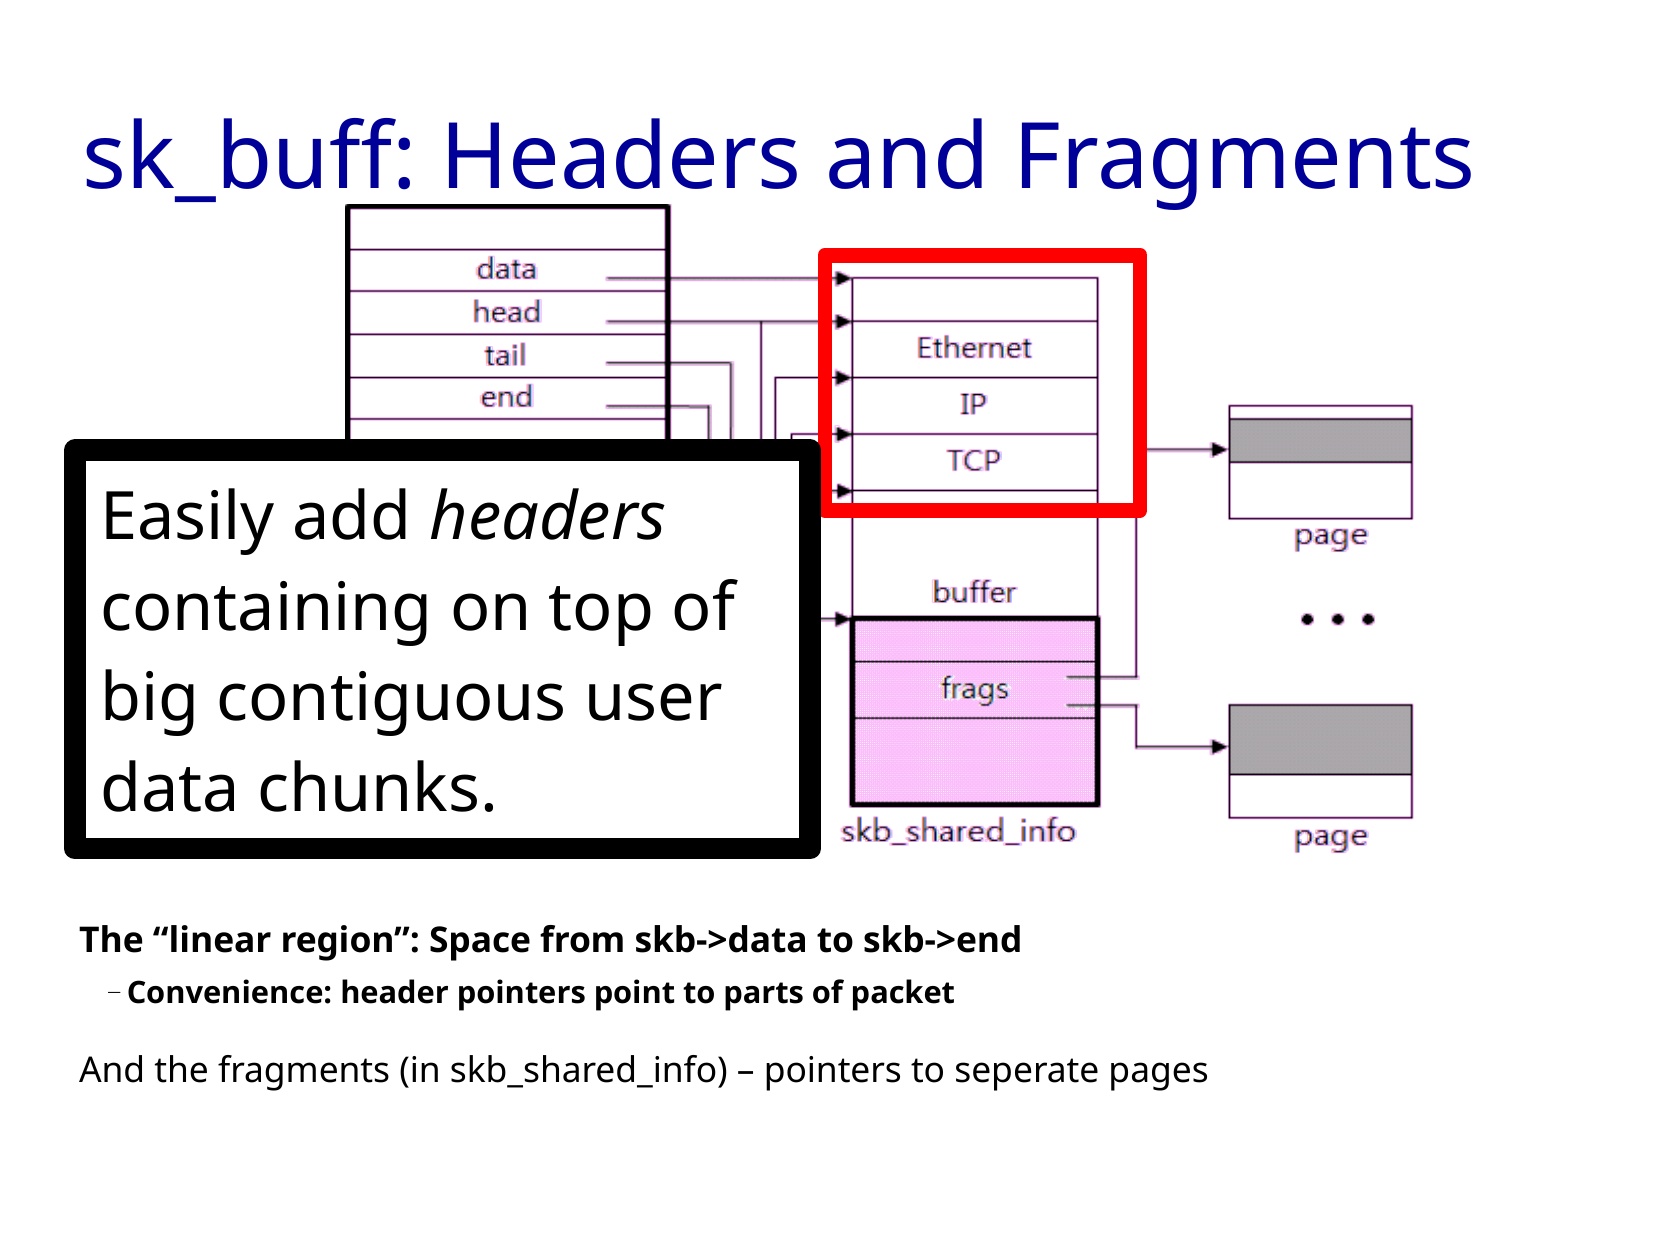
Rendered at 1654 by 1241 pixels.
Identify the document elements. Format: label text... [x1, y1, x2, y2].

picture [345, 204, 1456, 871]
picture [832, 263, 1133, 503]
list The “linear region”: Space from skb->data to skb->end Convenience: header pointers point to parts of packet And the fragments (in skb_shared_info) – pointers to seperate pages [60, 915, 1571, 1096]
title sk_buff: Headers and Fragments [82, 49, 1571, 257]
text_box Easily add headers containing on top of big contiguous user data chunks. [75, 450, 811, 781]
